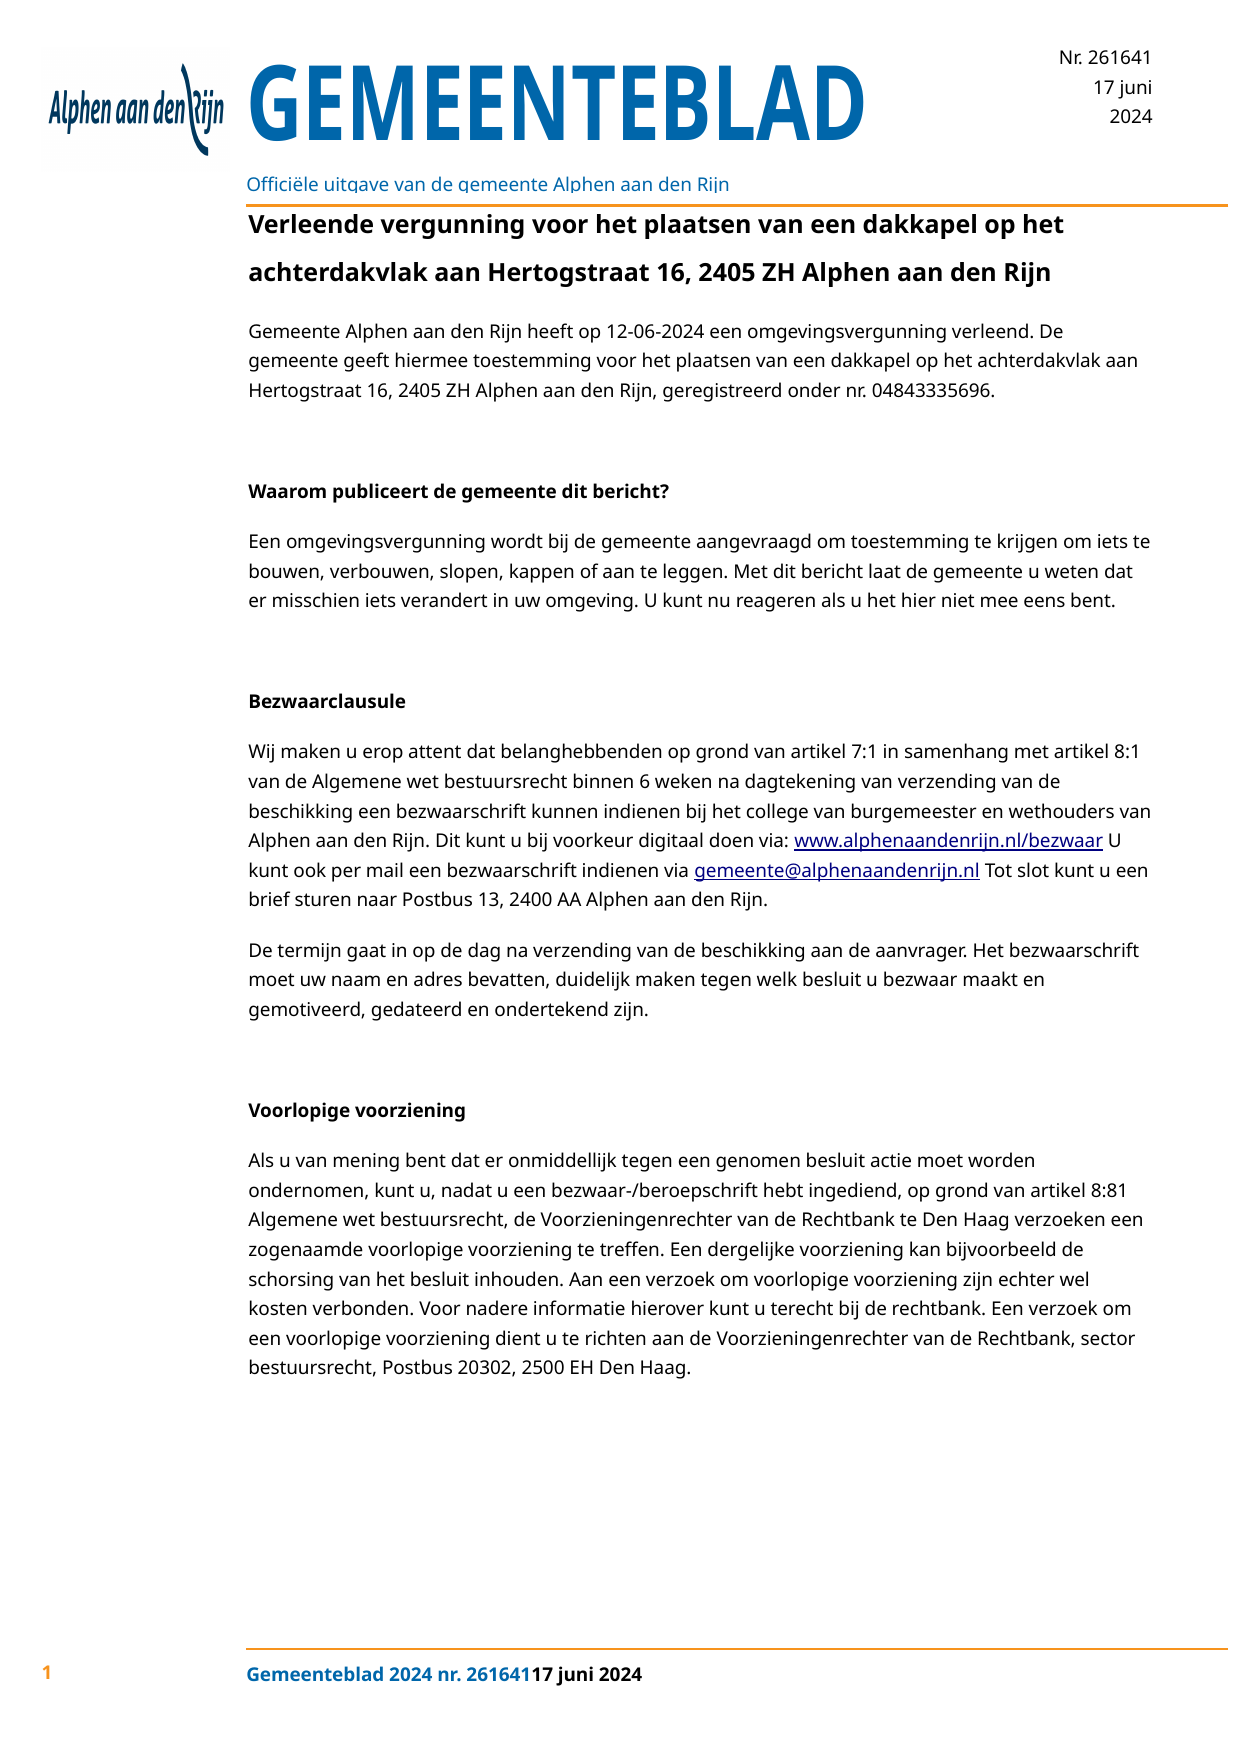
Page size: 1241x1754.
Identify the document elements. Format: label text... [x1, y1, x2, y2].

text De termijn gaat in op de dag na verzending van de beschikking aan de aanvrager. Het bezwaarschrift moet uw naam en adres bevatten, duidelijk maken tegen welk besluit u bezwaar maakt en gemotiveerd, gedateerd en ondertekend zijn. [248, 937, 1152, 1022]
text Een omgevingsvergunning wordt bij de gemeente aangevraagd om toestemming te krijgen om iets te bouwen, verbouwen, slopen, kappen of aan te leggen. Met dit bericht laat de gemeente u weten dat er misschien iets verandert in uw omgeving. U kunt nu reageren als u het hier niet mee eens bent. [248, 528, 1152, 613]
text Als u van mening bent dat er onmiddellijk tegen een genomen besluit actie moet worden ondernomen, kunt u, nadat u een bezwaar-/beroepschrift hebt ingediend, op grond van artikel 8:81 Algemene wet bestuursrecht, de Voorzieningenrechter van de Rechtbank te Den Haag verzoeken een zogenaamde voorlopige voorziening te treffen. Een dergelijke voorziening kan bijvoorbeeld de schorsing van het besluit inhouden. Aan een verzoek om voorlopige voorziening zijn echter wel kosten verbonden. Voor nadere informatie hierover kunt u terecht bij de rechtbank. Een verzoek om een voorlopige voorziening dient u te richten aan de Voorzieningenrechter van de Rechtbank, sector bestuursrecht, Postbus 20302, 2500 EH Den Haag. [248, 1147, 1152, 1380]
text Wij maken u erop attent dat belanghebbenden op grond van artikel 7:1 in samenhang met artikel 8:1 van de Algemene wet bestuursrecht binnen 6 weken na dagtekening van verzending van de beschikking een bezwaarschrift kunnen indienen bij het college van burgemeester en wethouders van Alphen aan den Rijn. Dit kunt u bij voorkeur digitaal doen via: www.alphenaandenrijn.nl/bezwaar U kunt ook per mail een bezwaarschrift indienen via gemeente@alphenaandenrijn.nl Tot slot kunt u een brief sturen naar Postbus 13, 2400 AA Alphen aan den Rijn. [248, 739, 1152, 912]
picture [41, 47, 231, 172]
text Voorlopige voorziening [248, 1097, 1152, 1123]
text Bezwaarclausule [248, 688, 1152, 714]
text Verleende vergunning voor het plaatsen van een dakkapel op het achterdakvlak aan Hertogstraat 16, 2405 ZH Alphen aan den Rijn [248, 207, 1152, 288]
text Gemeente Alphen aan den Rijn heeft op 12-06-2024 een omgevingsvergunning verleend. De gemeente geeft hiermee toestemming voor het plaatsen van een dakkapel op het achterdakvlak aan Hertogstraat 16, 2405 ZH Alphen aan den Rijn, geregistreerd onder nr. 04843335696. [248, 318, 1152, 403]
text Waarom publiceert de gemeente dit bericht? [248, 478, 1152, 504]
